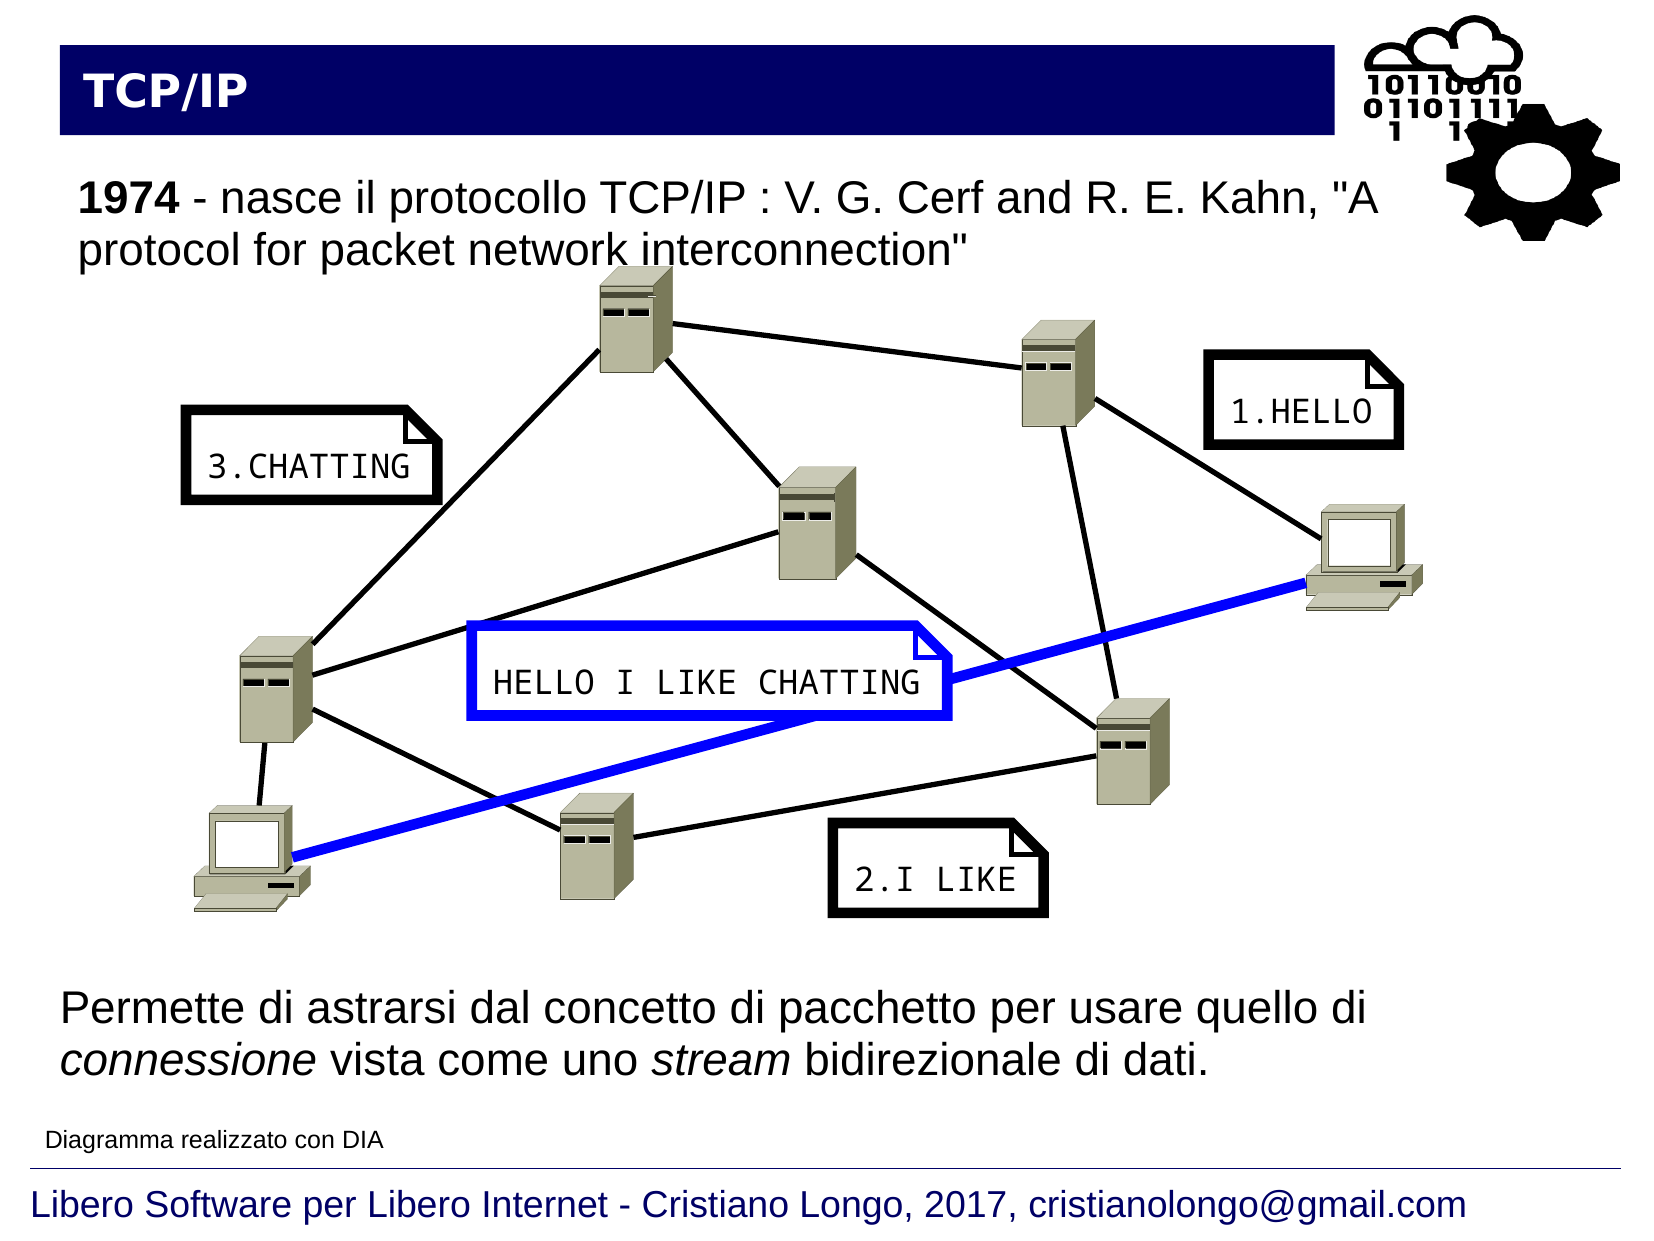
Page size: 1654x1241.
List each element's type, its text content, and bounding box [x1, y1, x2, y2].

picture [1364, 15, 1620, 241]
text_box Diagramma realizzato con DIA [30, 1118, 1606, 1186]
text_box 1974 - nasce il protocollo TCP/IP : V. G. Cerf and R. E. Kahn, "A protocol for packet network interconnection" [62, 165, 1443, 283]
list TCP/IP [59, 45, 1335, 136]
text_box Permette di astrarsi dal concetto di pacchetto per usare quello di connessione vista come uno stream bidirezionale di dati. [45, 975, 1545, 1096]
picture [180, 255, 1426, 931]
text_box Libero Software per Libero Internet - Cristiano Longo, 2017, cristianolongo@gmail.com [15, 1168, 1653, 1241]
